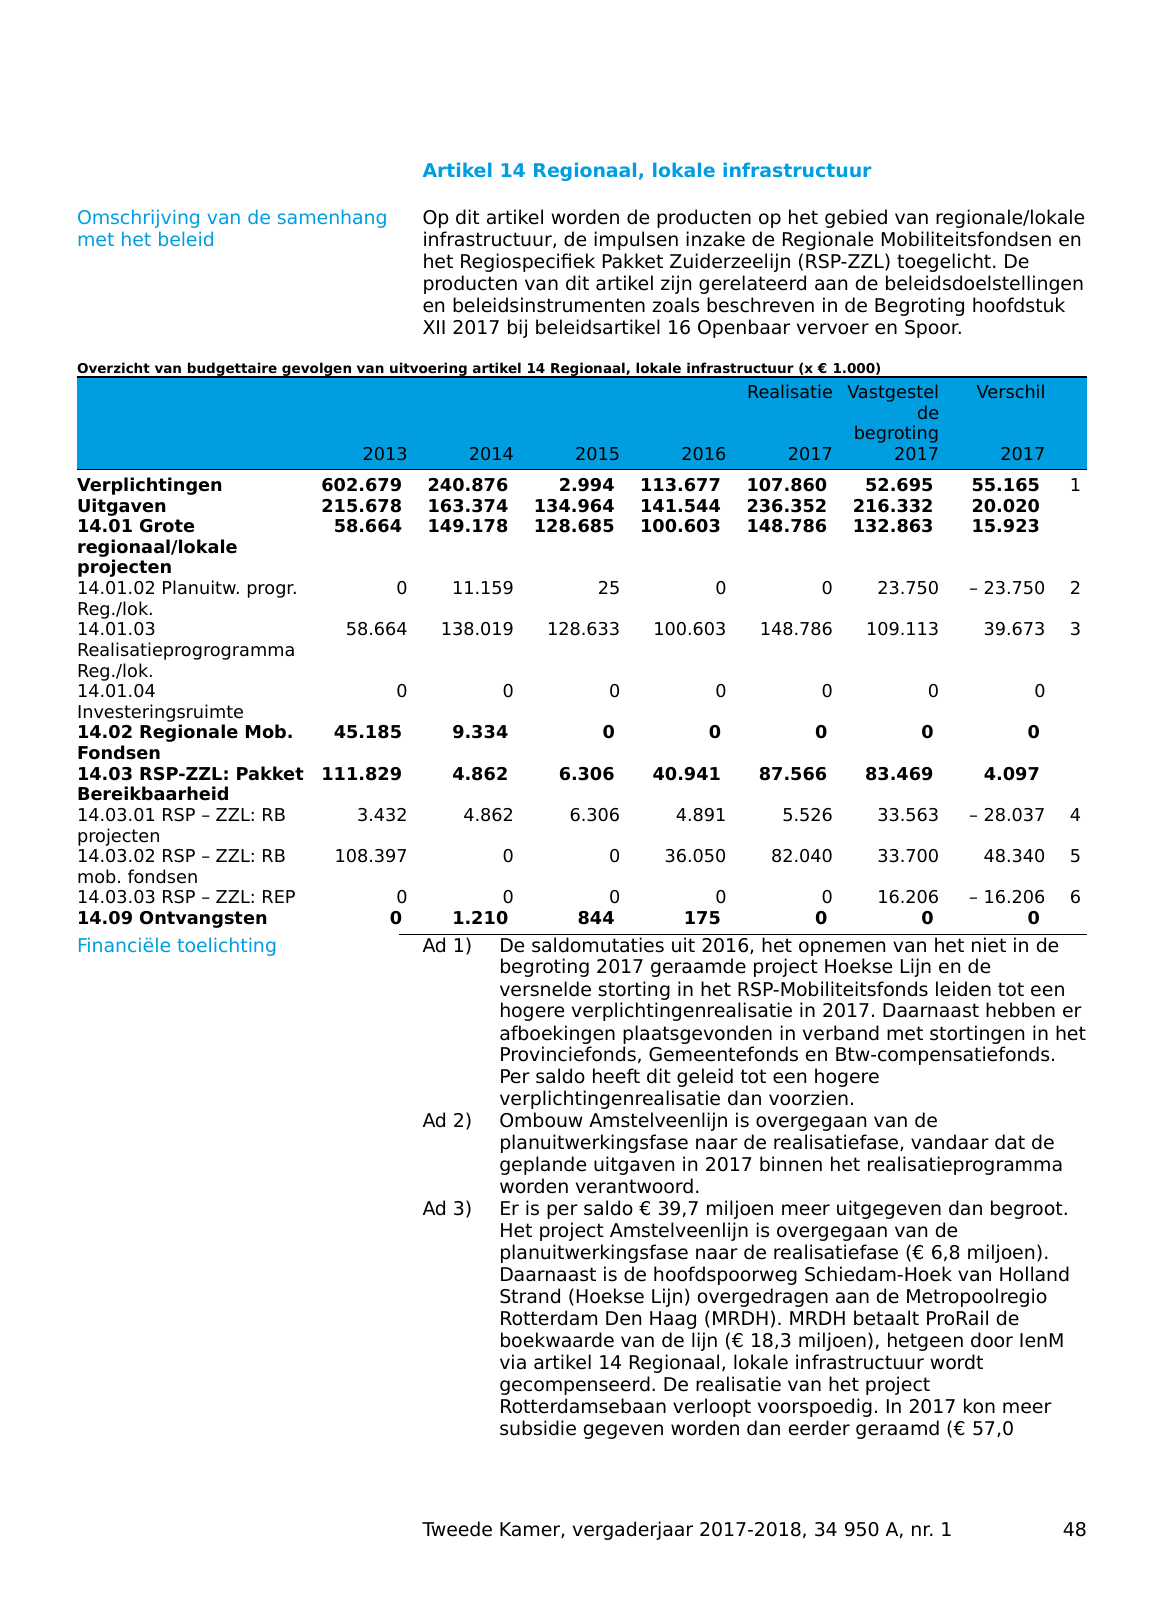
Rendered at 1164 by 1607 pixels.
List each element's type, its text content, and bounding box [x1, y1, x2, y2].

table_cell 9.334 [413, 723, 519, 764]
table_cell 45.185 [307, 723, 413, 764]
table_cell 107.860 [732, 470, 838, 496]
table_cell [413, 378, 519, 444]
table_cell 48.340 [945, 846, 1051, 887]
table_cell 0 [839, 681, 945, 722]
table_cell 100.603 [626, 619, 732, 681]
table_cell [1051, 444, 1087, 469]
table_cell 6.306 [520, 764, 626, 805]
table_cell 108.397 [307, 846, 413, 887]
table_cell 0 [413, 846, 519, 887]
table_cell 40.941 [626, 764, 732, 805]
table_cell 149.178 [413, 516, 519, 578]
table_cell 602.679 [307, 470, 413, 496]
table_cell 236.352 [732, 496, 838, 516]
table_cell 3 [1051, 619, 1087, 681]
table_cell 55.165 [945, 470, 1051, 496]
table_header Overzicht van budgettaire gevolgen van uitvoering artikel 14 Regionaal, lokale infrastructuur (x € 1.000) [77, 361, 1087, 376]
table_cell 2017 [839, 444, 945, 469]
table_cell 6.306 [520, 805, 626, 846]
table_cell 58.664 [307, 516, 413, 578]
table_cell 0 [732, 681, 838, 722]
table_cell [1051, 516, 1087, 578]
table_cell 14.01.04 Investeringsruimte [77, 681, 307, 722]
table_cell 16.206 [839, 888, 945, 908]
table_cell [1051, 908, 1087, 933]
subtitle Artikel 14 Regionaal, lokale infrastructuur [422, 160, 1087, 182]
table_cell 87.566 [732, 764, 838, 805]
table_cell 14.09 Ontvangsten [77, 908, 307, 933]
table_cell 2 [1051, 578, 1087, 619]
table_cell 58.664 [307, 619, 413, 681]
table_cell 0 [626, 578, 732, 619]
table_cell 15.923 [945, 516, 1051, 578]
table_cell 4.097 [945, 764, 1051, 805]
table_cell 6 [1051, 888, 1087, 908]
table_cell 1.210 [413, 908, 519, 933]
table_cell [1051, 378, 1087, 444]
table_cell 3.432 [307, 805, 413, 846]
table_cell 0 [839, 908, 945, 933]
table_cell Vastgestelde begroting [839, 378, 945, 444]
table_cell 20.020 [945, 496, 1051, 516]
table_cell 11.159 [413, 578, 519, 619]
table_cell 100.603 [626, 516, 732, 578]
table_cell 14.03.03 RSP – ZZL: REP [77, 888, 307, 908]
table_cell 2013 [307, 444, 413, 469]
table_cell 240.876 [413, 470, 519, 496]
table_cell [626, 378, 732, 444]
table_cell 2015 [520, 444, 626, 469]
table_cell 25 [520, 578, 626, 619]
table_cell 4.862 [413, 805, 519, 846]
table_cell [77, 444, 307, 469]
table_cell 0 [307, 908, 413, 933]
table_cell 148.786 [732, 619, 838, 681]
table_cell 33.563 [839, 805, 945, 846]
text Omschrijving van de samenhang met het beleid [77, 207, 399, 251]
table_cell 1 [1051, 470, 1087, 496]
table_cell 215.678 [307, 496, 413, 516]
text Ad 1) De saldomutaties uit 2016, het opnemen van het niet in de begroting 2017 geraamde project Hoekse Lijn en de versnelde storting in het RSP-Mobiliteitsfonds leiden tot een hogere verplichtingenrealisatie in 2017. Daarnaast hebben er afboekingen plaatsgevonden in verband met stortingen in het Provinciefonds, Gemeentefonds en Btw-compensatiefonds. Per saldo heeft dit geleid tot een hogere verplichtingenrealisatie dan voorzien. [422, 935, 1087, 1110]
table_cell 148.786 [732, 516, 838, 578]
table_cell 14.01 Grote regionaal/lokale projecten [77, 516, 307, 578]
table_cell Verschil [945, 378, 1051, 444]
table_cell 0 [732, 888, 838, 908]
table_cell [1051, 681, 1087, 722]
table_cell 138.019 [413, 619, 519, 681]
table_cell 14.02 Regionale Mob. Fondsen [77, 723, 307, 764]
table_cell [1051, 496, 1087, 516]
table_cell 14.01.02 Planuitw. progr. Reg./lok. [77, 578, 307, 619]
table_cell 0 [413, 681, 519, 722]
table_cell 0 [945, 681, 1051, 722]
table_cell 113.677 [626, 470, 732, 496]
table_cell 4 [1051, 805, 1087, 846]
table_cell 163.374 [413, 496, 519, 516]
text Ad 2) Ombouw Amstelveenlijn is overgegaan van de planuitwerkingsfase naar de realisatiefase, vandaar dat de geplande uitgaven in 2017 binnen het realisatieprogramma worden verantwoord. [422, 1110, 1087, 1198]
table_cell 0 [945, 723, 1051, 764]
table_cell 0 [626, 723, 732, 764]
table_cell 36.050 [626, 846, 732, 887]
text Financiële toelichting [77, 934, 399, 956]
table_cell 0 [520, 846, 626, 887]
table_cell 14.03.02 RSP – ZZL: RB mob. fondsen [77, 846, 307, 887]
table_cell 39.673 [945, 619, 1051, 681]
table_cell – 23.750 [945, 578, 1051, 619]
table_cell 134.964 [520, 496, 626, 516]
table_cell 175 [626, 908, 732, 933]
table_cell [520, 378, 626, 444]
table_cell 0 [626, 681, 732, 722]
table_cell [1051, 723, 1087, 764]
table_cell [1051, 764, 1087, 805]
table_cell 2016 [626, 444, 732, 469]
table_cell 109.113 [839, 619, 945, 681]
table_cell 2017 [732, 444, 838, 469]
text Op dit artikel worden de producten op het gebied van regionale/lokale infrastructuur, de impulsen inzake de Regionale Mobiliteitsfondsen en het Regiospecifiek Pakket Zuiderzeelijn (RSP-ZZL) toegelicht. De producten van dit artikel zijn gerelateerd aan de beleidsdoelstellingen en beleidsinstrumenten zoals beschreven in de Begroting hoofdstuk XII 2017 bij beleidsartikel 16 Openbaar vervoer en Spoor. [422, 207, 1087, 339]
table_cell – 28.037 [945, 805, 1051, 846]
table_cell 4.862 [413, 764, 519, 805]
table_cell 0 [520, 723, 626, 764]
table_cell 23.750 [839, 578, 945, 619]
table_cell 0 [307, 888, 413, 908]
table_cell – 16.206 [945, 888, 1051, 908]
table_cell 111.829 [307, 764, 413, 805]
table_cell 0 [626, 888, 732, 908]
table_cell 2.994 [520, 470, 626, 496]
table_cell 5.526 [732, 805, 838, 846]
table_cell 0 [307, 578, 413, 619]
table_cell 0 [732, 908, 838, 933]
table_cell 2014 [413, 444, 519, 469]
table_cell 14.03 RSP-ZZL: Pakket Bereikbaarheid [77, 764, 307, 805]
table_cell 0 [839, 723, 945, 764]
table_cell 14.01.03 Realisatieprogrogramma Reg./lok. [77, 619, 307, 681]
table_cell 4.891 [626, 805, 732, 846]
table_cell [77, 378, 307, 444]
table_cell 0 [945, 908, 1051, 933]
table_cell Uitgaven [77, 496, 307, 516]
table_cell 5 [1051, 846, 1087, 887]
table_cell 52.695 [839, 470, 945, 496]
table_cell 0 [732, 578, 838, 619]
table_cell 132.863 [839, 516, 945, 578]
table_cell [307, 378, 413, 444]
table_cell 33.700 [839, 846, 945, 887]
table_cell 2017 [945, 444, 1051, 469]
table_cell Verplichtingen [77, 470, 307, 496]
table_cell 0 [520, 888, 626, 908]
table_cell Realisatie [732, 378, 838, 444]
table_cell 0 [307, 681, 413, 722]
table_cell 844 [520, 908, 626, 933]
table_cell 0 [520, 681, 626, 722]
table_cell 141.544 [626, 496, 732, 516]
table_cell 82.040 [732, 846, 838, 887]
table_cell 83.469 [839, 764, 945, 805]
text Ad 3) Er is per saldo € 39,7 miljoen meer uitgegeven dan begroot. Het project Amstelveenlijn is overgegaan van de planuitwerkingsfase naar de realisatiefase (€ 6,8 miljoen). Daarnaast is de hoofdspoorweg Schiedam-Hoek van Holland Strand (Hoekse Lijn) overgedragen aan de Metropoolregio Rotterdam Den Haag (MRDH). MRDH betaalt ProRail de boekwaarde van de lijn (€ 18,3 miljoen), hetgeen door IenM via artikel 14 Regionaal, lokale infrastructuur wordt gecompenseerd. De realisatie van het project Rotterdamsebaan verloopt voorspoedig. In 2017 kon meer subsidie gegeven worden dan eerder geraamd (€ 57,0 [422, 1198, 1087, 1440]
table_cell 128.633 [520, 619, 626, 681]
table_cell 128.685 [520, 516, 626, 578]
table_cell 216.332 [839, 496, 945, 516]
table_cell 14.03.01 RSP – ZZL: RB projecten [77, 805, 307, 846]
table_cell 0 [413, 888, 519, 908]
table_cell 0 [732, 723, 838, 764]
